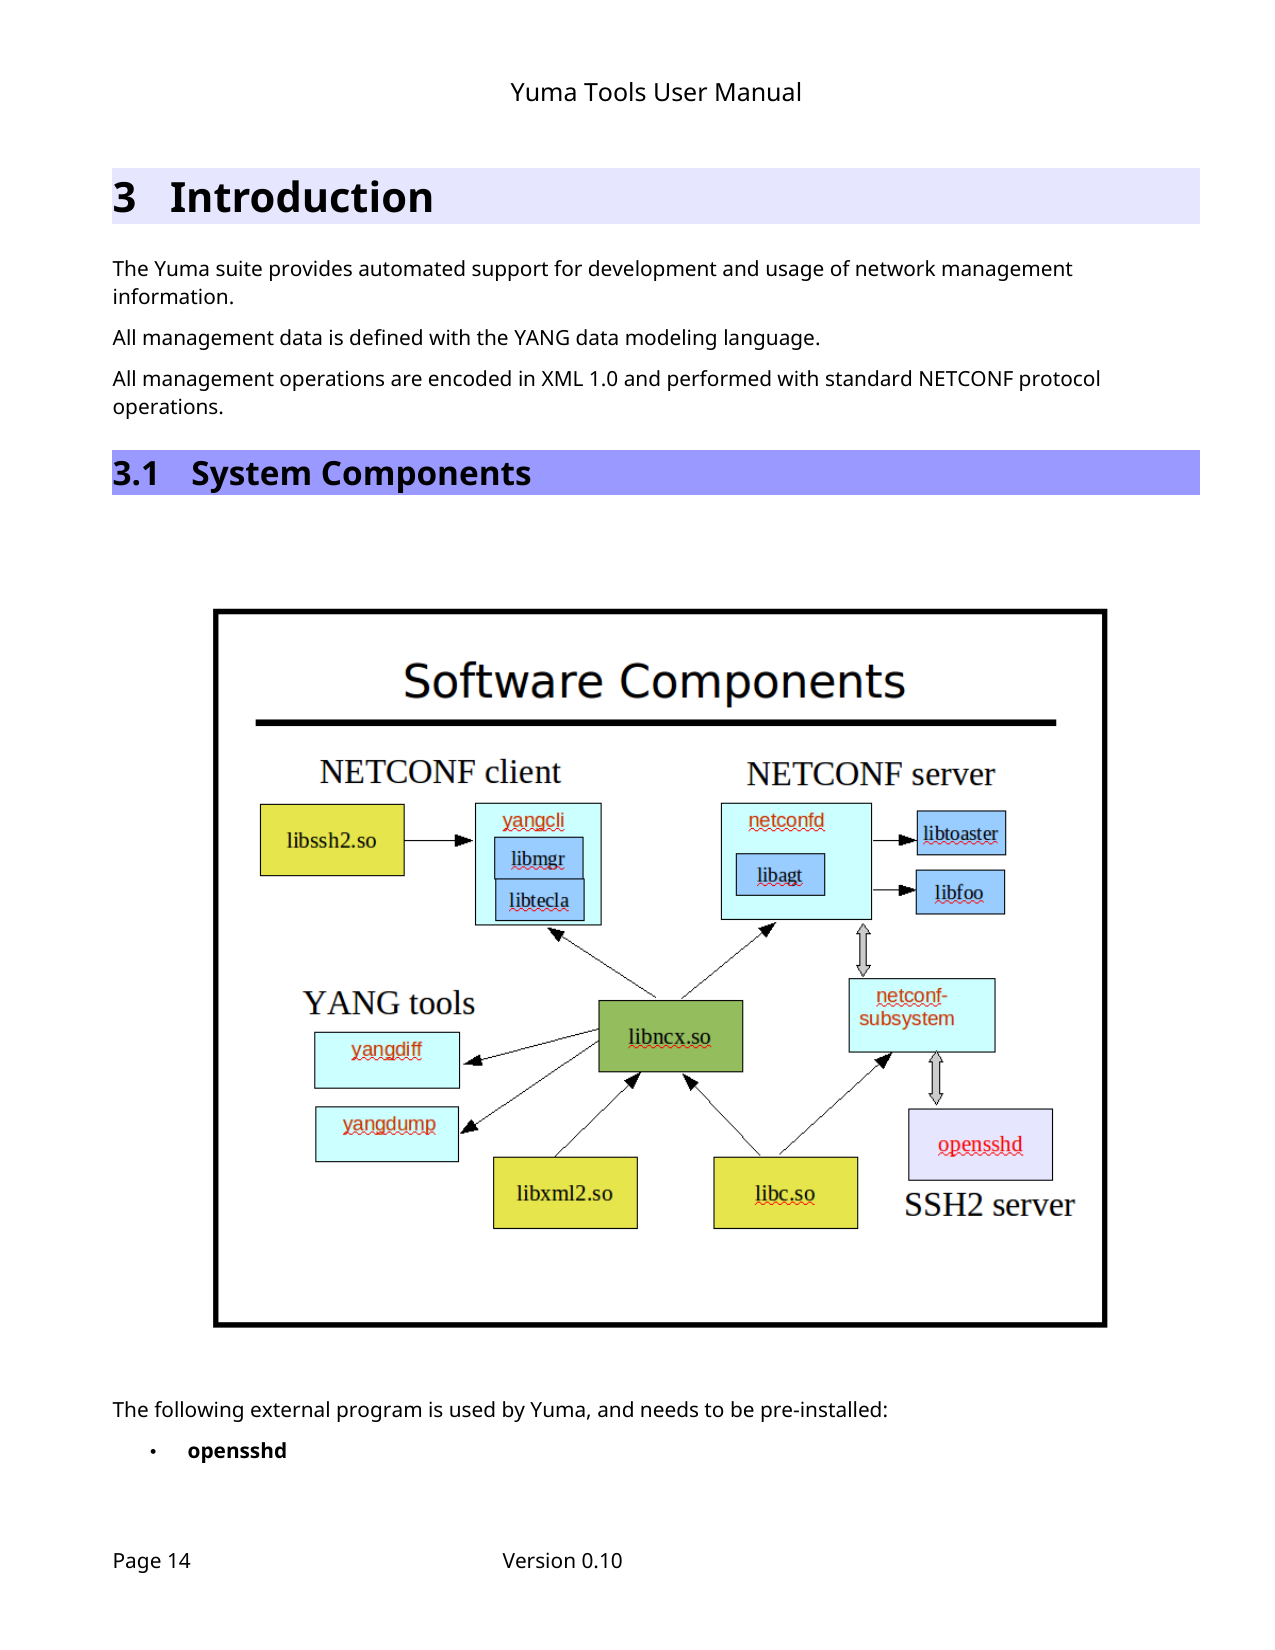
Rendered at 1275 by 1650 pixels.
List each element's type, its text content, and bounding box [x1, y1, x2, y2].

subtitle Introduction [112, 168, 1200, 224]
subtitle System Components [112, 450, 1200, 495]
list opensshd [150, 1436, 1200, 1464]
text The following external program is used by Yuma, and needs to be pre-installed: [112, 1395, 1200, 1423]
text All management operations are encoded in XML 1.0 and performed with standard NETCONF protocol operations. [112, 364, 1200, 421]
picture [145, 565, 1167, 1354]
text All management data is defined with the YANG data modeling language. [112, 323, 1200, 351]
text The Yuma suite provides automated support for development and usage of network management information. [112, 254, 1200, 311]
